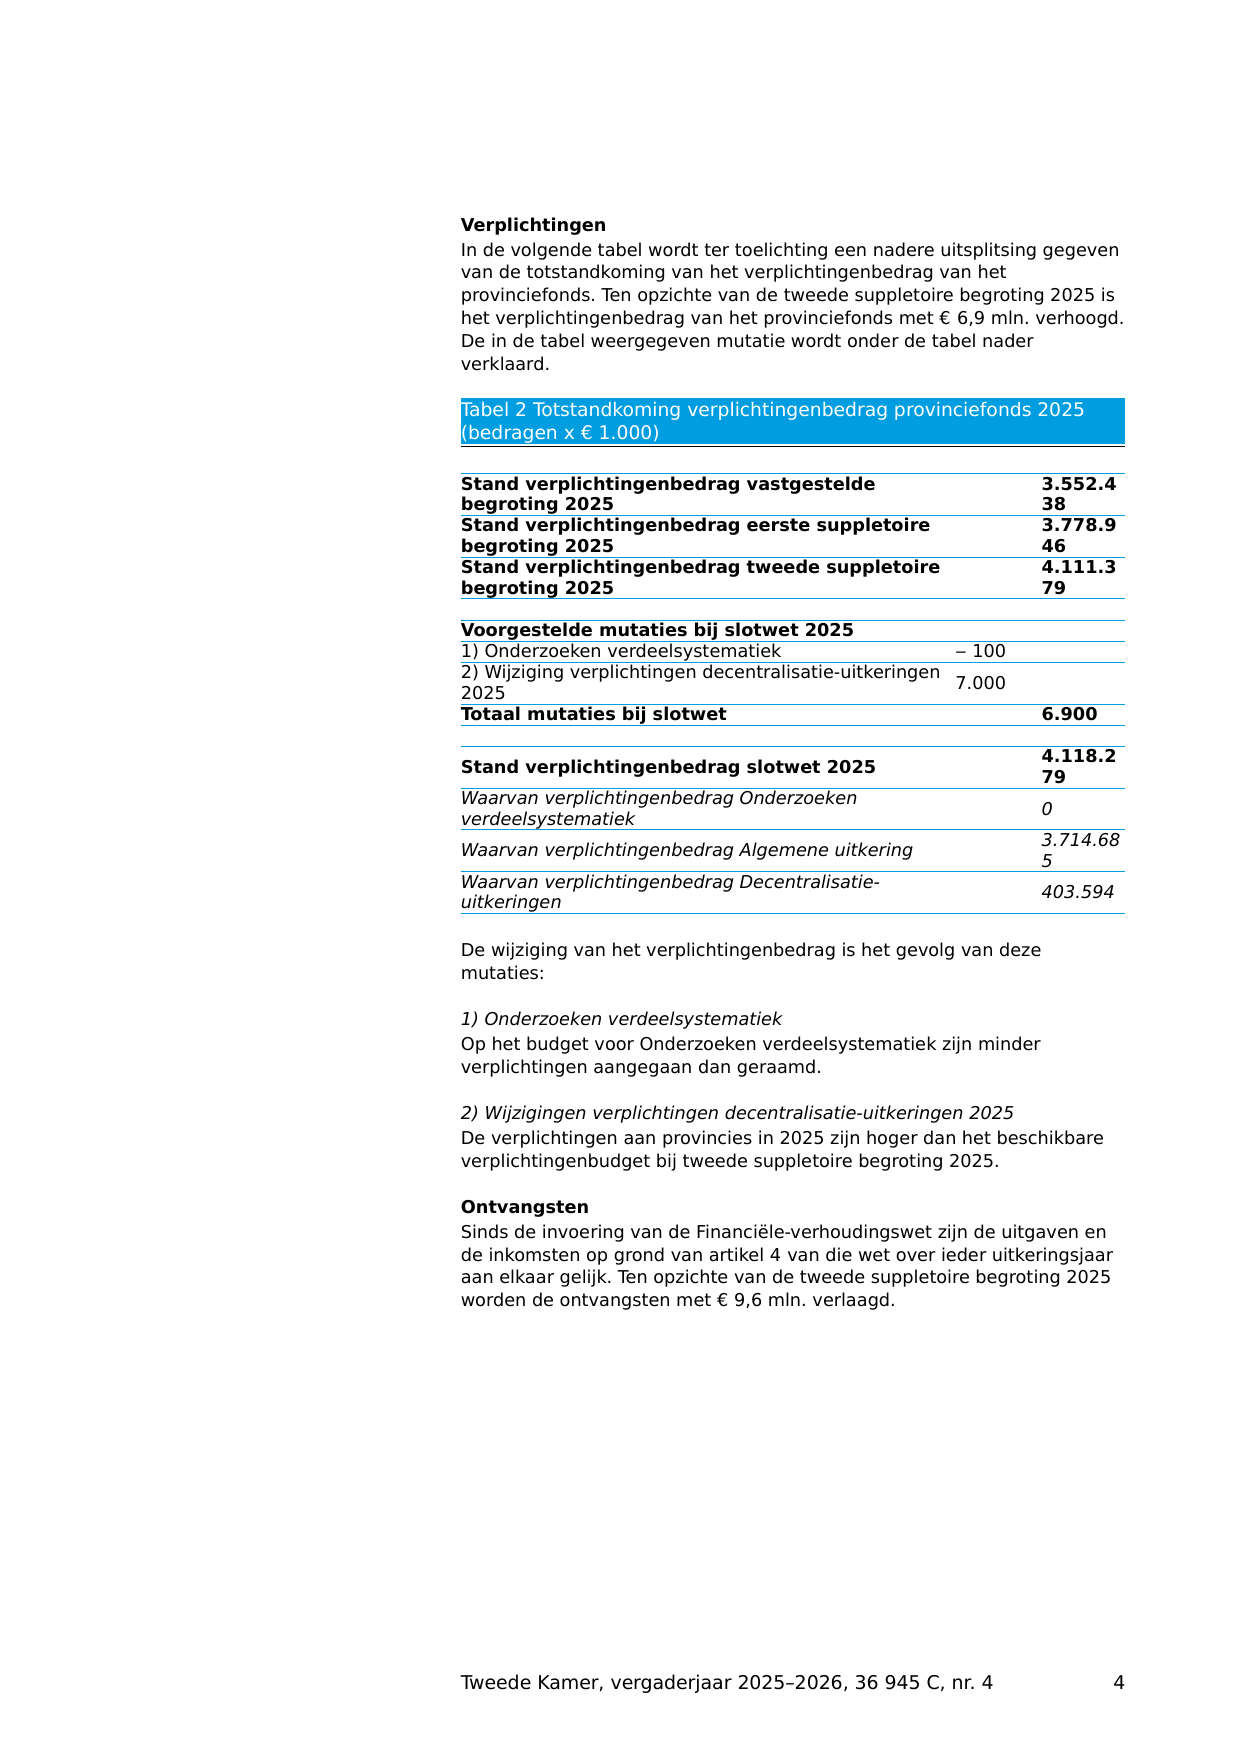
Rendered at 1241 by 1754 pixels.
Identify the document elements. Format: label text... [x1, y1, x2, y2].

table_cell [1039, 447, 1125, 473]
text Ontvangsten [461, 1195, 1125, 1218]
table_cell 3.778.946 [1039, 516, 1125, 557]
table_cell 0 [1039, 789, 1125, 829]
table_cell [1039, 599, 1125, 619]
table_cell [952, 830, 1038, 871]
table_cell [952, 726, 1038, 746]
text De wijziging van het verplichtingenbedrag is het gevolg van deze mutaties: [461, 938, 1125, 984]
text 1) Onderzoeken verdeelsystematiek [461, 1007, 1125, 1030]
table_cell [461, 599, 952, 619]
text Op het budget voor Onderzoeken verdeelsystematiek zijn minder verplichtingen aangegaan dan geraamd. [461, 1032, 1125, 1078]
table_cell 4.111.379 [1039, 558, 1125, 598]
table_cell 3.552.438 [1039, 474, 1125, 515]
table_cell Stand verplichtingenbedrag tweede suppletoire begroting 2025 [461, 558, 952, 598]
table_cell [952, 789, 1038, 829]
table_cell Voorgestelde mutaties bij slotwet 2025 [461, 621, 952, 641]
table_cell Stand verplichtingenbedrag eerste suppletoire begroting 2025 [461, 516, 952, 557]
table_cell [952, 872, 1038, 913]
table_cell [952, 705, 1038, 725]
table_cell 1) Onderzoeken verdeelsystematiek [461, 642, 952, 662]
table_cell [1039, 621, 1125, 641]
table_cell [952, 516, 1038, 557]
table_cell 6.900 [1039, 705, 1125, 725]
table_cell Waarvan verplichtingenbedrag Decentralisatie-uitkeringen [461, 872, 952, 913]
table_cell Stand verplichtingenbedrag vastgestelde begroting 2025 [461, 474, 952, 515]
table_cell [1039, 726, 1125, 746]
table_cell Waarvan verplichtingenbedrag Onderzoeken verdeelsystematiek [461, 789, 952, 829]
text Verplichtingen [461, 213, 1125, 236]
text De verplichtingen aan provincies in 2025 zijn hoger dan het beschikbare verplichtingenbudget bij tweede suppletoire begroting 2025. [461, 1126, 1125, 1172]
table_cell [461, 726, 952, 746]
table_cell 2) Wijziging verplichtingen decentralisatie-uitkeringen 2025 [461, 663, 952, 703]
table_cell [952, 621, 1038, 641]
table_cell [952, 474, 1038, 515]
text In de volgende tabel wordt ter toelichting een nadere uitsplitsing gegeven van de totstandkoming van het verplichtingenbedrag van het provinciefonds. Ten opzichte van de tweede suppletoire begroting 2025 is het verplichtingenbedrag van het provinciefonds met € 6,9 mln. verhoogd. De in de tabel weergegeven mutatie wordt onder de tabel nader verklaard. [461, 238, 1125, 375]
text 2) Wijzigingen verplichtingen decentralisatie-uitkeringen 2025 [461, 1101, 1125, 1124]
table_cell [1039, 642, 1125, 662]
table_cell 4.118.279 [1039, 747, 1125, 788]
table_cell 403.594 [1039, 872, 1125, 913]
table_cell Waarvan verplichtingenbedrag Algemene uitkering [461, 830, 952, 871]
table_cell [952, 447, 1038, 473]
table_cell [1039, 663, 1125, 703]
table_cell [952, 747, 1038, 788]
table_cell 7.000 [952, 663, 1038, 703]
table_cell [952, 599, 1038, 619]
table_cell [461, 447, 952, 473]
table_cell Stand verplichtingenbedrag slotwet 2025 [461, 747, 952, 788]
table_cell 3.714.685 [1039, 830, 1125, 871]
table_cell ‒ 100 [952, 642, 1038, 662]
table_cell [952, 558, 1038, 598]
text Sinds de invoering van de Financiële-verhoudingswet zijn de uitgaven en de inkomsten op grond van artikel 4 van die wet over ieder uitkeringsjaar aan elkaar gelijk. Ten opzichte van de tweede suppletoire begroting 2025 worden de ontvangsten met € 9,6 mln. verlaagd. [461, 1220, 1125, 1311]
table_cell Totaal mutaties bij slotwet [461, 705, 952, 725]
